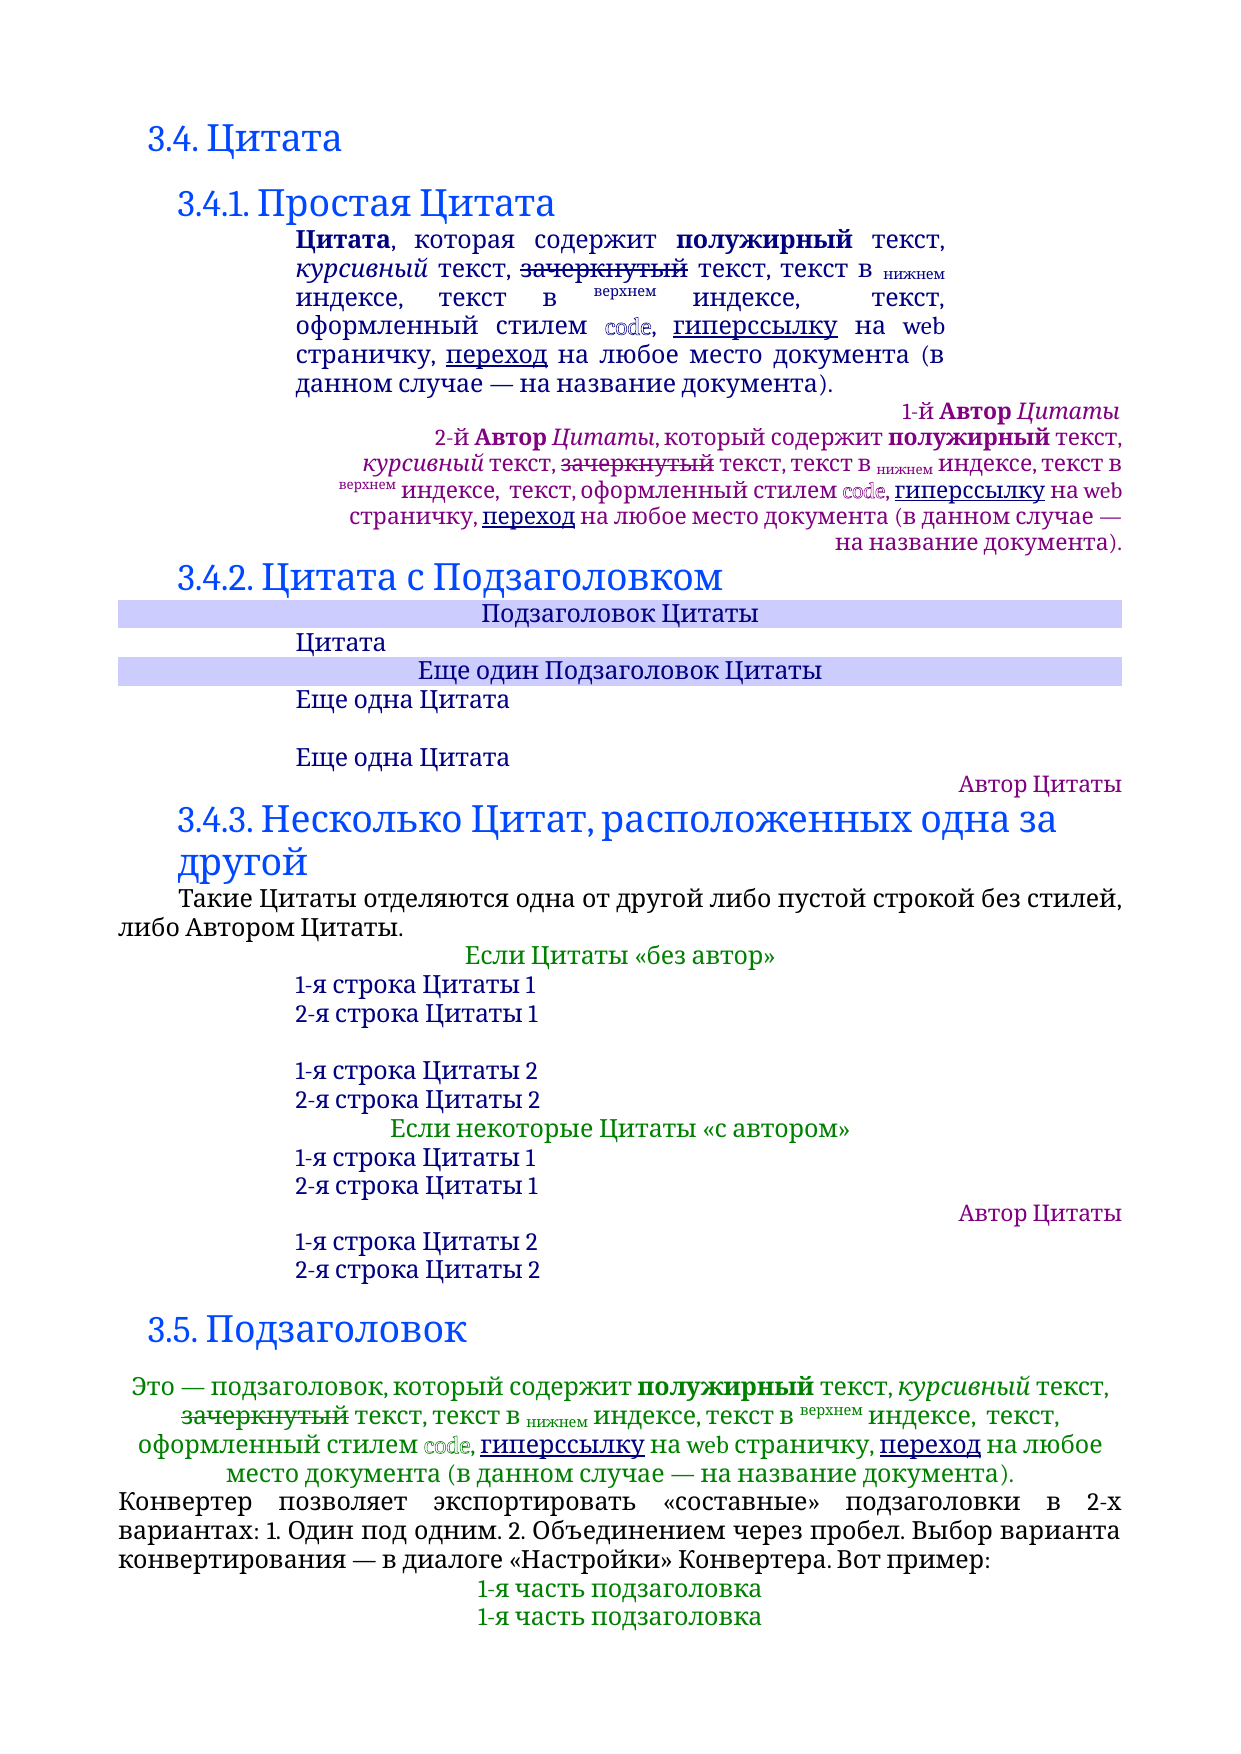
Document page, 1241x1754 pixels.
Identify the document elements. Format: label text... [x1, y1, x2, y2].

subtitle Если Цитаты «без автор» [118, 942, 1122, 971]
text Цитата, которая содержит полужирный текст, курсивный текст, зачеркнутый текст, текст в нижнем индексе, текст в верхнем индексе, текст, оформленный стилем code, гиперссылку на web страничку, переход на любое место документа (в данном случае — на название документа). [295, 226, 945, 398]
text Цитата [295, 628, 945, 657]
text 2-я строка Цитаты 1 [295, 1000, 945, 1028]
text 3.4. Цитата [148, 118, 1122, 161]
text 2-й Автор Цитаты, который содержит полужирный текст, курсивный текст, зачеркнутый текст, текст в нижнем индексе, текст в верхнем индексе, текст, оформленный стилем code, гиперссылку на web страничку, переход на любое место документа (в данном случае — на название документа). [325, 425, 1122, 557]
text Автор Цитаты [325, 772, 1122, 798]
text Автор Цитаты [325, 1201, 1122, 1227]
text 1-я строка Цитаты 1 [295, 971, 945, 1000]
text 1-я строка Цитаты 2 [295, 1057, 945, 1086]
subtitle Еще один Подзаголовок Цитаты [118, 657, 1122, 686]
text Конвертер позволяет экспортировать «составные» подзаголовки в 2-х вариантах: 1. Один под одним. 2. Объединением через пробел. Выбор варианта конвертирования — в диалоге «Настройки» Конвертера. Вот пример: [118, 1488, 1122, 1574]
text Еще одна Цитата [295, 686, 945, 715]
text 3.5. Подзаголовок [148, 1308, 1122, 1352]
subtitle Это — подзаголовок, который содержит полужирный текст, курсивный текст, зачеркнутый текст, текст в нижнем индексе, текст в верхнем индексе, текст, оформленный стилем code, гиперссылку на web страничку, переход на любое место документа (в данном случае — на название документа). [118, 1373, 1122, 1488]
text Такие Цитаты отделяются одна от другой либо пустой строкой без стилей, либо Автором Цитаты. [118, 885, 1122, 942]
text 1-я строка Цитаты 2 [295, 1227, 945, 1256]
subtitle Подзаголовок Цитаты [118, 600, 1122, 628]
text 2-я строка Цитаты 1 [295, 1172, 945, 1201]
text 3.4.3. Несколько Цитат, расположенных одна за другой [177, 798, 1122, 885]
subtitle 1-я часть подзаголовка [118, 1574, 1122, 1603]
text 2-я строка Цитаты 2 [295, 1086, 945, 1115]
subtitle 1-я часть подзаголовка [118, 1603, 1122, 1632]
text 1-я строка Цитаты 1 [295, 1143, 945, 1172]
text 3.4.1. Простая Цитата [177, 183, 1122, 226]
text 3.4.2. Цитата с Подзаголовком [177, 557, 1122, 600]
text 1-й Автор Цитаты [325, 398, 1122, 425]
text 2-я строка Цитаты 2 [295, 1256, 945, 1285]
subtitle Если некоторые Цитаты «с автором» [118, 1115, 1122, 1143]
text Еще одна Цитата [295, 743, 945, 772]
